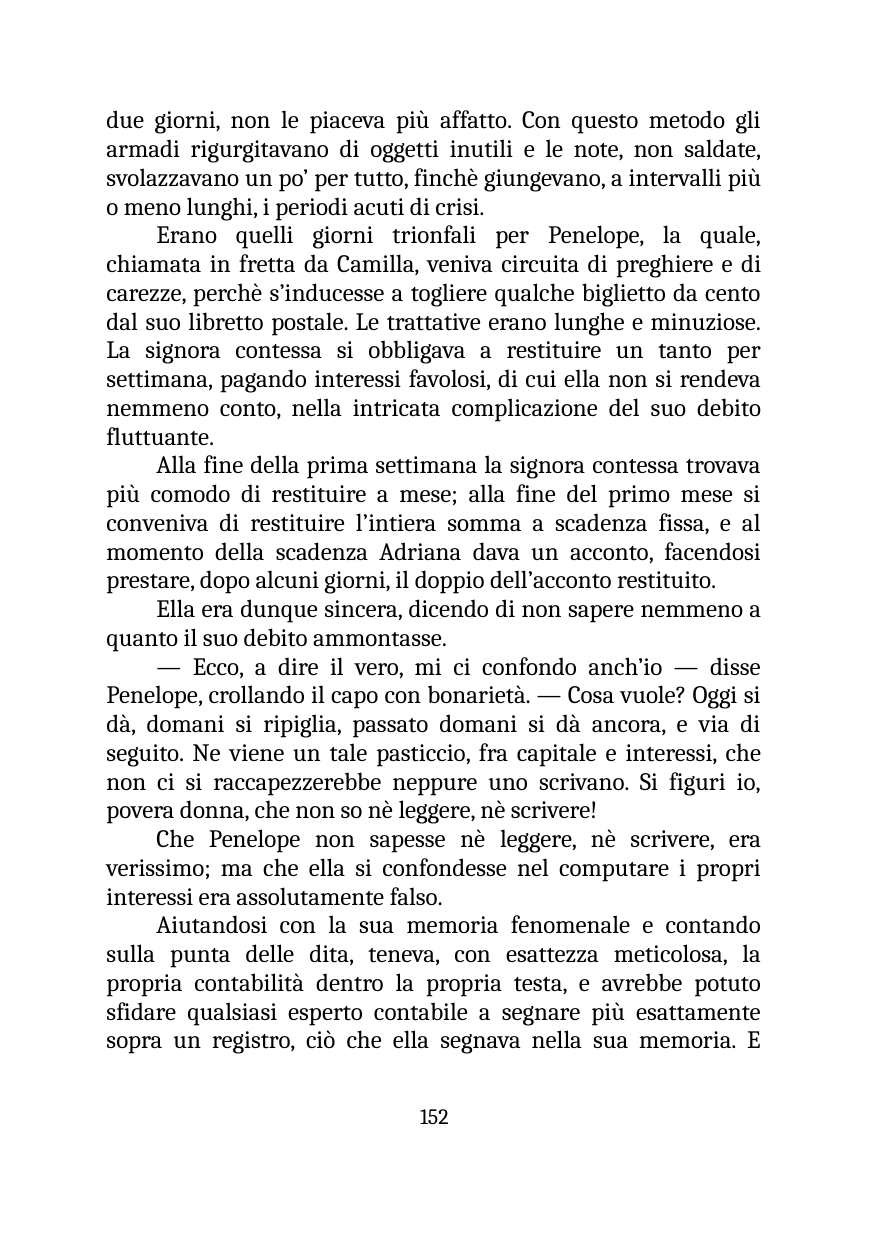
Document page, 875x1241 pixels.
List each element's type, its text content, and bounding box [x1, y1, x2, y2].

text due giorni, non le piaceva più affatto. Con questo metodo gli armadi rigurgitavano di oggetti inutili e le note, non saldate, svolazzavano un po’ per tutto, finchè giungevano, a intervalli più o meno lunghi, i periodi acuti di crisi. [106, 106, 762, 221]
text Alla fine della prima settimana la signora contessa trovava più comodo di restituire a mese; alla fine del primo mese si conveniva di restituire l’intiera somma a scadenza fissa, e al momento della scadenza Adriana dava un acconto, facendosi prestare, dopo alcuni giorni, il doppio dell’acconto restituito. [106, 451, 762, 595]
text Che Penelope non sapesse nè leggere, nè scrivere, era verissimo; ma che ella si confondesse nel computare i propri interessi era assolutamente falso. [106, 825, 762, 911]
text Erano quelli giorni trionfali per Penelope, la quale, chiamata in fretta da Camilla, veniva circuita di preghiere e di carezze, perchè s’inducesse a togliere qualche biglietto da cento dal suo libretto postale. Le trattative erano lunghe e minuziose. La signora contessa si obbligava a restituire un tanto per settimana, pagando interessi favolosi, di cui ella non si rendeva nemmeno conto, nella intricata complicazione del suo debito fluttuante. [106, 221, 762, 451]
text Aiutandosi con la sua memoria fenomenale e contando sulla punta delle dita, teneva, con esattezza meticolosa, la propria contabilità dentro la propria testa, e avrebbe potuto sfidare qualsiasi esperto contabile a segnare più esattamente sopra un registro, ciò che ella segnava nella sua memoria. E [106, 911, 762, 1055]
text — Ecco, a dire il vero, mi ci confondo anch’io — disse Penelope, crollando il capo con bonarietà. — Cosa vuole? Oggi si dà, domani si ripiglia, passato domani si dà ancora, e via di seguito. Ne viene un tale pasticcio, fra capitale e interessi, che non ci si raccapezzerebbe neppure uno scrivano. Si figuri io, povera donna, che non so nè leggere, nè scrivere! [106, 652, 762, 825]
text Ella era dunque sincera, dicendo di non sapere nemmeno a quanto il suo debito ammontasse. [106, 595, 762, 652]
